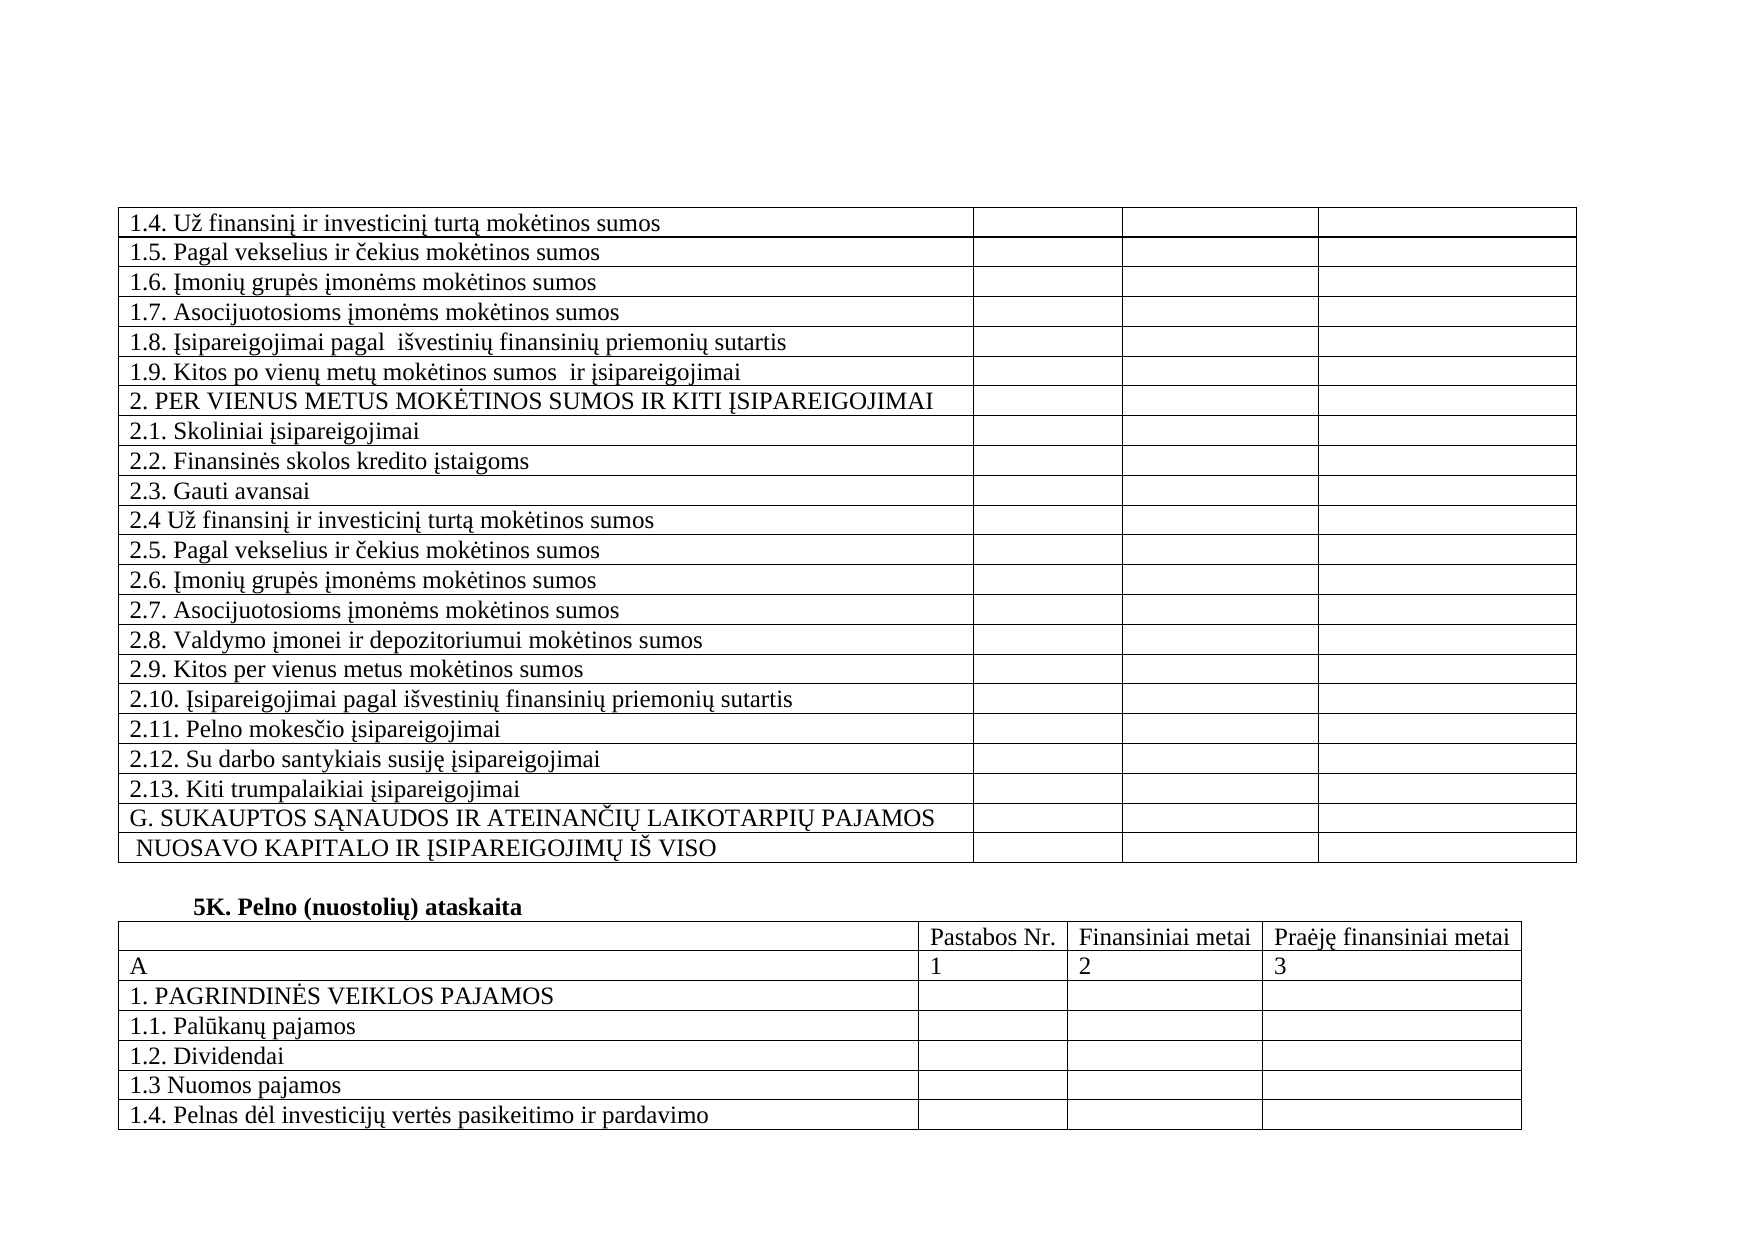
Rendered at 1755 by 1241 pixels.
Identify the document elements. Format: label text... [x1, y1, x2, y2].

table_cell [974, 327, 1122, 356]
table_cell [974, 386, 1122, 415]
table_cell 2.10. Įsipareigojimai pagal išvestinių finansinių priemonių sutartis [119, 684, 973, 713]
table_cell G. SUKAUPTOS SĄNAUDOS IR ATEINANČIŲ LAIKOTARPIŲ PAJAMOS [119, 804, 973, 832]
table_header Pastabos Nr. [919, 922, 1067, 950]
table_cell [974, 774, 1122, 802]
table_cell [1123, 446, 1318, 475]
table_cell [1319, 238, 1576, 266]
table_cell [1263, 1071, 1521, 1099]
table_cell A [119, 951, 918, 980]
table_cell 2 [1068, 951, 1262, 980]
table_cell [1123, 714, 1318, 743]
table_cell [974, 625, 1122, 653]
table_cell [1319, 506, 1576, 534]
table_cell 2.1. Skoliniai įsipareigojimai [119, 416, 973, 445]
table_cell [974, 208, 1122, 236]
table_cell [1319, 774, 1576, 802]
table_cell [1123, 297, 1318, 326]
table_cell [1123, 386, 1318, 415]
table_cell [1123, 535, 1318, 564]
table_cell [974, 684, 1122, 713]
table_cell 1.2. Dividendai [119, 1041, 918, 1069]
table_cell [1123, 833, 1318, 862]
table_cell [974, 744, 1122, 773]
table_cell [1319, 655, 1576, 683]
table_cell [1123, 595, 1318, 624]
table_cell 2.2. Finansinės skolos kredito įstaigoms [119, 446, 973, 475]
table_cell [974, 595, 1122, 624]
table_cell [1068, 1071, 1262, 1099]
table_cell [919, 1071, 1067, 1099]
table_cell 3 [1263, 951, 1521, 980]
table_cell [974, 565, 1122, 594]
table_cell [974, 535, 1122, 564]
table_cell 1.1. Palūkanų pajamos [119, 1011, 918, 1040]
table_cell [919, 1011, 1067, 1040]
table_cell NUOSAVO KAPITALO IR ĮSIPAREIGOJIMŲ IŠ VISO [119, 833, 973, 862]
table_cell [1123, 655, 1318, 683]
table_cell [974, 357, 1122, 385]
table_cell [974, 714, 1122, 743]
table_cell [1319, 684, 1576, 713]
table_cell 1.4. Už finansinį ir investicinį turtą mokėtinos sumos [119, 208, 973, 236]
table_cell [974, 804, 1122, 832]
table_cell [1068, 981, 1262, 1010]
table_cell [1123, 625, 1318, 653]
table_cell 2.3. Gauti avansai [119, 476, 973, 504]
table_cell [1319, 744, 1576, 773]
table_cell [1123, 476, 1318, 504]
table_cell [1319, 625, 1576, 653]
table_cell [974, 446, 1122, 475]
table_cell [1319, 267, 1576, 296]
text 5K. Pelno (nuostolių) ataskaita [118, 892, 1636, 921]
table_cell 2.6. Įmonių grupės įmonėms mokėtinos sumos [119, 565, 973, 594]
table_cell [1123, 506, 1318, 534]
table_cell [974, 416, 1122, 445]
table_cell [1123, 804, 1318, 832]
table_cell 2.12. Su darbo santykiais susiję įsipareigojimai [119, 744, 973, 773]
table_header Praėję finansiniai metai [1263, 922, 1521, 950]
table_cell [1263, 1011, 1521, 1040]
table_cell 1.9. Kitos po vienų metų mokėtinos sumos ir įsipareigojimai [119, 357, 973, 385]
table_cell [1319, 208, 1576, 236]
table_cell [1068, 1100, 1262, 1129]
table_cell [974, 267, 1122, 296]
table_cell [1319, 416, 1576, 445]
table_cell [1123, 774, 1318, 802]
table_cell [1263, 981, 1521, 1010]
table_cell [1319, 535, 1576, 564]
table_cell [1319, 833, 1576, 862]
table_header [119, 922, 918, 950]
table_cell [1319, 476, 1576, 504]
table_cell [1123, 267, 1318, 296]
table_cell [1319, 327, 1576, 356]
table_cell 2. PER VIENUS METUS MOKĖTINOS SUMOS IR KITI ĮSIPAREIGOJIMAI [119, 386, 973, 415]
table_cell [1123, 327, 1318, 356]
table_cell [1123, 565, 1318, 594]
table_cell [1319, 804, 1576, 832]
table_cell [1123, 357, 1318, 385]
table_cell [1319, 565, 1576, 594]
table_cell [1068, 1041, 1262, 1069]
table_cell [1319, 714, 1576, 743]
table_cell [974, 476, 1122, 504]
table_cell [1319, 357, 1576, 385]
table_cell [919, 1100, 1067, 1129]
table_cell 1. PAGRINDINĖS VEIKLOS PAJAMOS [119, 981, 918, 1010]
table_cell 2.8. Valdymo įmonei ir depozitoriumui mokėtinos sumos [119, 625, 973, 653]
table_cell [1068, 1011, 1262, 1040]
table_cell 2.13. Kiti trumpalaikiai įsipareigojimai [119, 774, 973, 802]
table_cell [1123, 238, 1318, 266]
table_cell 1.6. Įmonių grupės įmonėms mokėtinos sumos [119, 267, 973, 296]
table_cell 1.4. Pelnas dėl investicijų vertės pasikeitimo ir pardavimo [119, 1100, 918, 1129]
table_cell 2.11. Pelno mokesčio įsipareigojimai [119, 714, 973, 743]
table_cell [1319, 297, 1576, 326]
table_cell [1319, 446, 1576, 475]
table_cell 2.7. Asocijuotosioms įmonėms mokėtinos sumos [119, 595, 973, 624]
table_cell 1.5. Pagal vekselius ir čekius mokėtinos sumos [119, 238, 973, 266]
table_cell [1123, 684, 1318, 713]
table_cell [1263, 1100, 1521, 1129]
table_cell [974, 833, 1122, 862]
table_cell [1123, 416, 1318, 445]
table_cell [1263, 1041, 1521, 1069]
table_cell 2.9. Kitos per vienus metus mokėtinos sumos [119, 655, 973, 683]
table_cell 1.8. Įsipareigojimai pagal išvestinių finansinių priemonių sutartis [119, 327, 973, 356]
table_cell 1.7. Asocijuotosioms įmonėms mokėtinos sumos [119, 297, 973, 326]
table_cell [974, 238, 1122, 266]
table_cell [919, 1041, 1067, 1069]
table_cell [1319, 386, 1576, 415]
table_cell [974, 297, 1122, 326]
table_cell [1123, 744, 1318, 773]
table_cell [919, 981, 1067, 1010]
table_cell 1 [919, 951, 1067, 980]
table_cell [974, 506, 1122, 534]
table_cell 2.5. Pagal vekselius ir čekius mokėtinos sumos [119, 535, 973, 564]
table_cell [1123, 208, 1318, 236]
table_cell [974, 655, 1122, 683]
table_cell 1.3 Nuomos pajamos [119, 1071, 918, 1099]
table_header Finansiniai metai [1068, 922, 1262, 950]
table_cell [1319, 595, 1576, 624]
table_cell 2.4 Už finansinį ir investicinį turtą mokėtinos sumos [119, 506, 973, 534]
